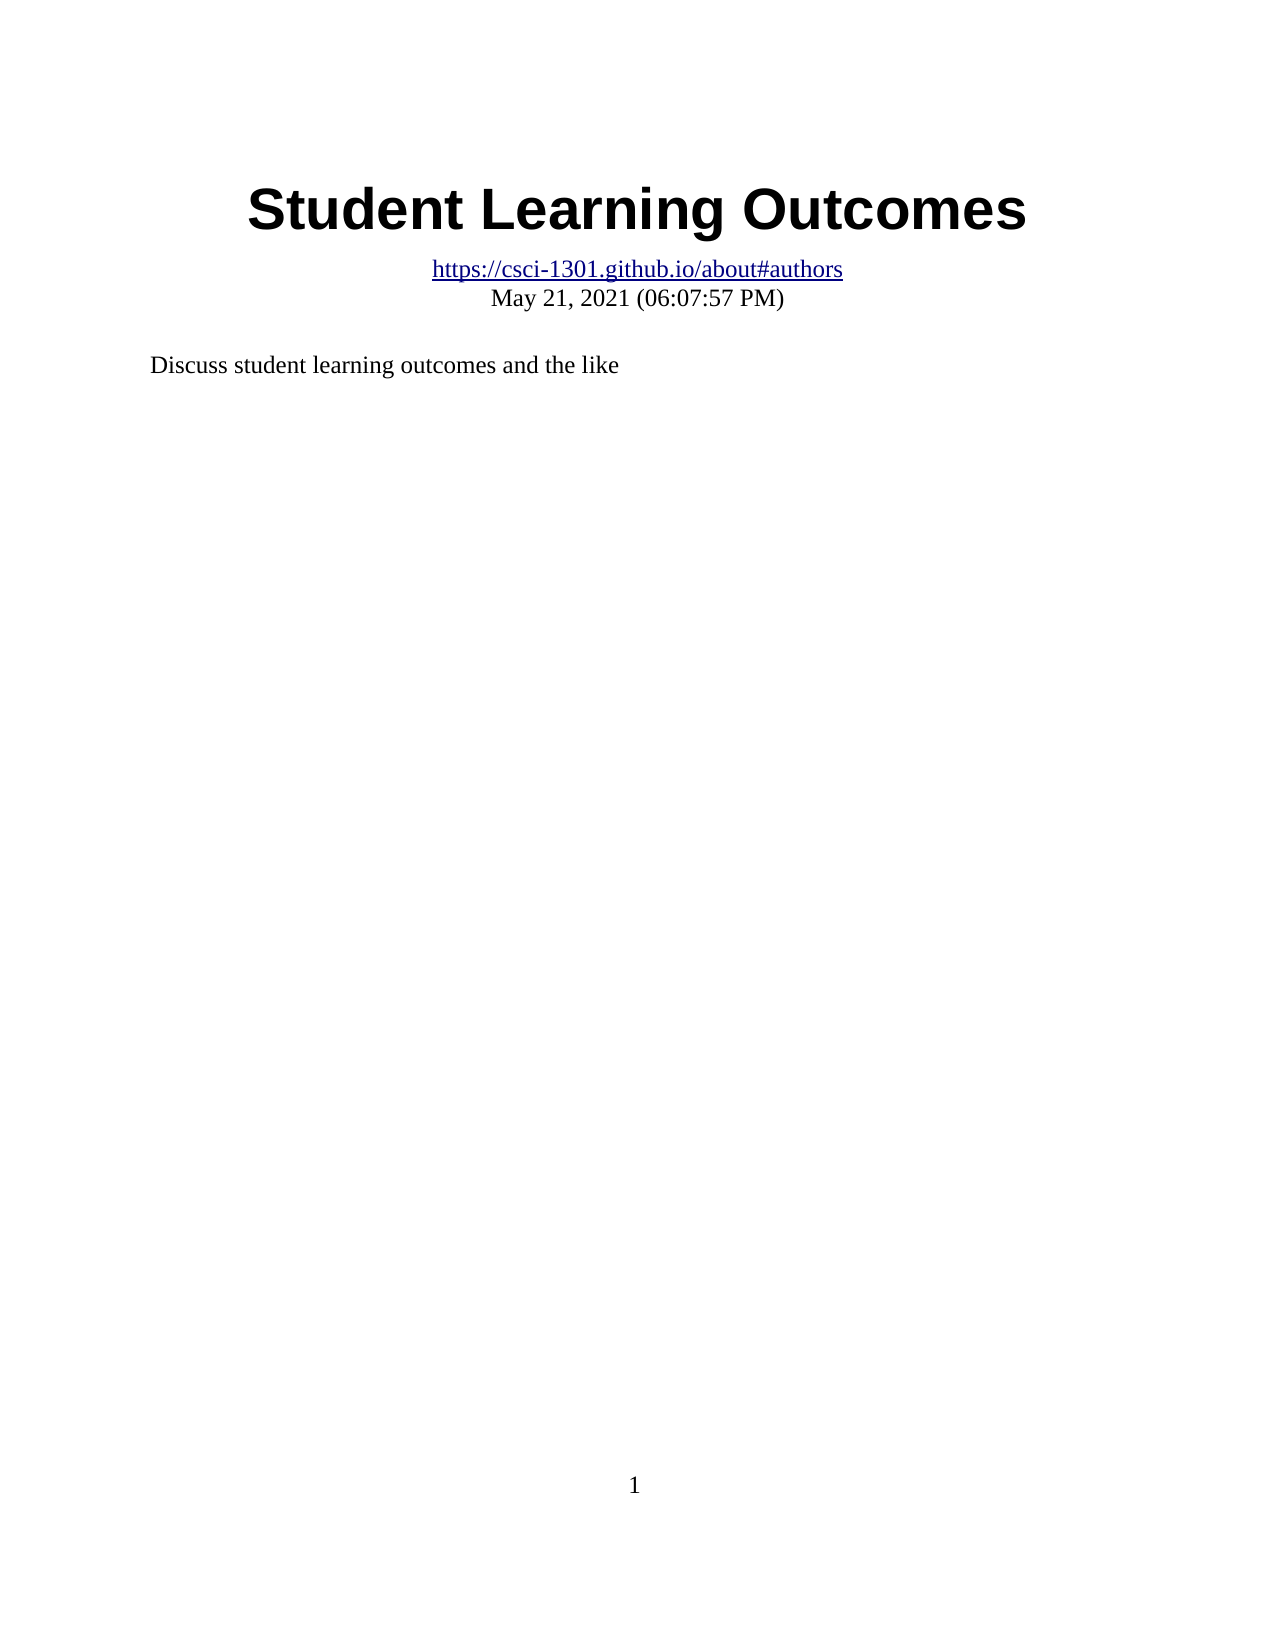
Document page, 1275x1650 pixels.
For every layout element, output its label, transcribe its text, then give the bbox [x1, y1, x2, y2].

text May 21, 2021 (06:07:57 PM) [150, 283, 1125, 312]
text Discuss student learning outcomes and the like [150, 350, 1125, 378]
title Student Learning Outcomes [150, 175, 1125, 242]
text https://csci-1301.github.io/about#authors [150, 254, 1125, 283]
